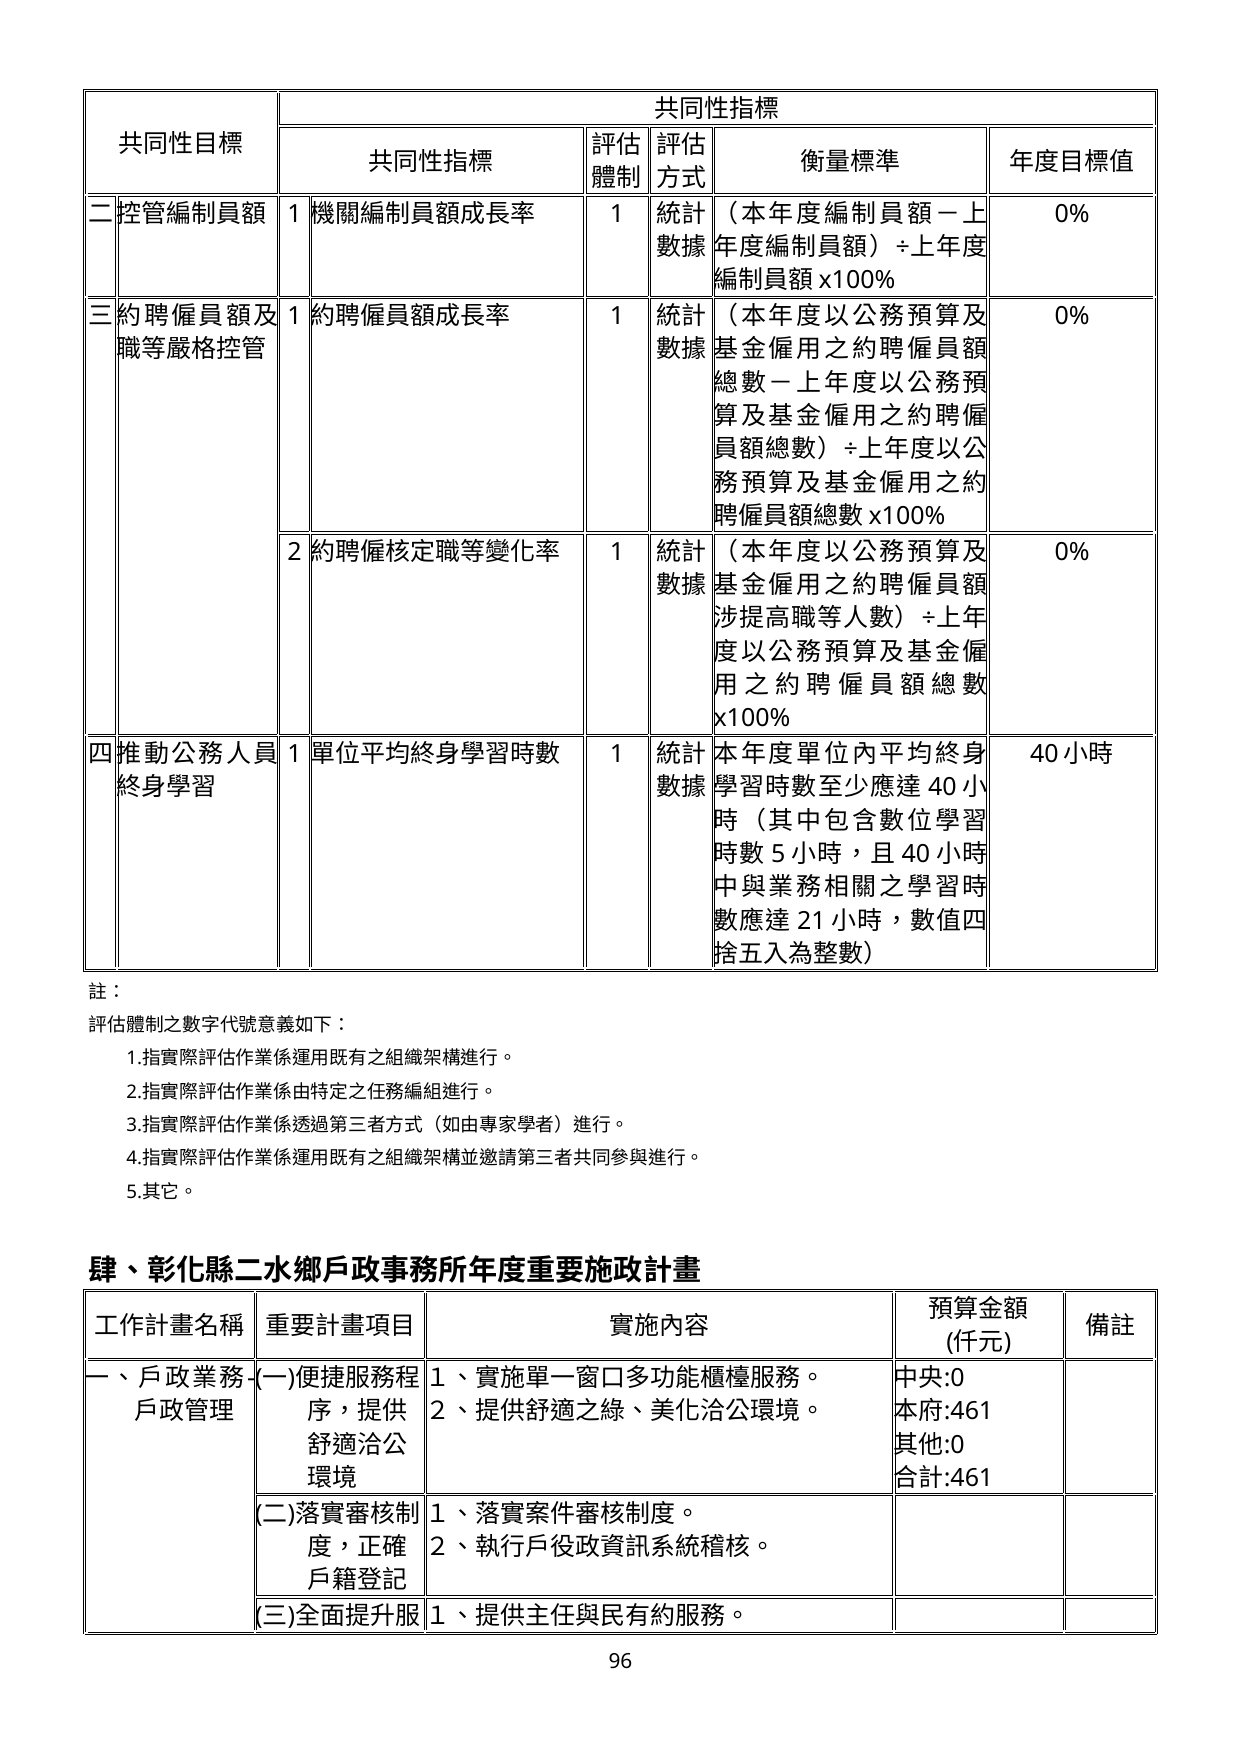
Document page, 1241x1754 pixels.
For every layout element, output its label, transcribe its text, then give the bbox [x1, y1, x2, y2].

table_cell 1 [587, 197, 648, 296]
table_cell １、落實案件審核制度。 ２、執行戶役政資訊系統稽核。 [427, 1496, 892, 1595]
table_cell 1 [280, 197, 309, 296]
table_cell 1 [280, 299, 309, 531]
table_cell 1 [585, 737, 649, 969]
table_cell 年度目標值 [988, 124, 1156, 193]
table_header 重要計畫項目 [255, 1290, 425, 1357]
table_cell 衡量標準 [715, 128, 986, 193]
table_cell 統計數據 [649, 734, 713, 969]
table_cell (二)落實審核制度，正確戶籍登記 [257, 1496, 424, 1595]
table_cell [894, 1599, 1064, 1632]
table_cell 0% [990, 296, 1156, 531]
table_cell 機關編制員額成長率 [312, 197, 583, 296]
table_cell 0% [988, 193, 1156, 296]
table_cell [1066, 1358, 1156, 1493]
table_header 共同性指標 [278, 90, 1156, 124]
table_cell １、提供主任與民有約服務。 [425, 1595, 893, 1632]
table_header 實施內容 [425, 1290, 893, 1357]
table_header 共同性目標 [84, 90, 278, 193]
table_cell [1064, 1493, 1156, 1595]
table_cell 推動公務人員終身學習 [117, 737, 278, 969]
table_cell １、實施單一窗口多功能櫃檯服務。 ２、提供舒適之綠、美化洽公環境。 [427, 1361, 892, 1493]
table_cell （本年度以公務預算及基金僱用之約聘僱員額總數－上年度以公務預算及基金僱用之約聘僱員額總數）÷上年度以公務預算及基金僱用之約聘僱員額總數x100% [715, 299, 986, 531]
table_cell 統計數據 [651, 299, 712, 531]
table_cell 統計數據 [651, 197, 712, 296]
table_cell 約聘僱員額成長率 [312, 299, 583, 531]
table_cell 共同性指標 [280, 128, 583, 193]
table_cell 二 [84, 193, 117, 296]
text 2.指實際評估作業係由特定之任務編組進行。 [89, 1071, 1152, 1105]
table_cell [1064, 1595, 1156, 1632]
table_cell 1 [278, 734, 310, 969]
text 註： [89, 972, 1152, 1005]
table_cell 約聘僱員額及職等嚴格控管 [119, 299, 277, 733]
table_cell 控管編制員額 [119, 197, 277, 296]
table_cell (三)全面提升服 [255, 1599, 425, 1632]
table_cell 三 [84, 296, 115, 733]
table_cell 一、戶政業務-戶政管理 [84, 1358, 255, 1632]
text 5.其它。 [89, 1171, 1152, 1205]
table_cell 2 [280, 535, 309, 733]
table_cell 評估 體制 [587, 128, 648, 193]
table_cell 本年度單位內平均終身學習時數至少應達40小時（其中包含數位學習時數5小時，且40小時中與業務相關之學習時數應達21小時，數值四捨五入為整數） [713, 734, 988, 969]
table_cell 評估 方式 [651, 128, 712, 193]
text 評估體制之數字代號意義如下： [89, 1005, 1152, 1038]
table_cell 1 [587, 535, 648, 733]
table_header 工作計畫名稱 [86, 1290, 255, 1357]
table_cell 1 [587, 299, 648, 531]
table_header 備註 [1064, 1290, 1155, 1357]
table_cell （本年度編制員額－上年度編制員額）÷上年度編制員額x100% [715, 197, 986, 296]
table_cell （本年度以公務預算及基金僱用之約聘僱員額涉提高職等人數）÷上年度以公務預算及基金僱用之約聘僱員額總數x100% [715, 535, 986, 733]
table_cell 40小時 [988, 734, 1156, 969]
text 1.指實際評估作業係運用既有之組織架構進行。 [89, 1038, 1152, 1071]
table_cell 四 [84, 734, 117, 969]
table_cell 約聘僱核定職等變化率 [312, 535, 583, 733]
table_cell [896, 1496, 1063, 1595]
table_cell (一)便捷服務程序，提供舒適洽公環境 [257, 1361, 424, 1493]
text 4.指實際評估作業係運用既有之組織架構並邀請第三者共同參與進行。 [89, 1138, 1152, 1171]
table_cell 單位平均終身學習時數 [310, 734, 584, 969]
text 肆、彰化縣二水鄉戶政事務所年度重要施政計畫 [89, 1247, 1152, 1288]
text 3.指實際評估作業係透過第三者方式（如由專家學者）進行。 [89, 1105, 1152, 1138]
table_cell 中央:0 本府:461 其他:0 合計:461 [896, 1361, 1063, 1493]
table_header 預算金額 (仟元) [894, 1290, 1064, 1357]
table_cell 0% [988, 531, 1156, 733]
table_cell 統計數據 [651, 535, 712, 733]
